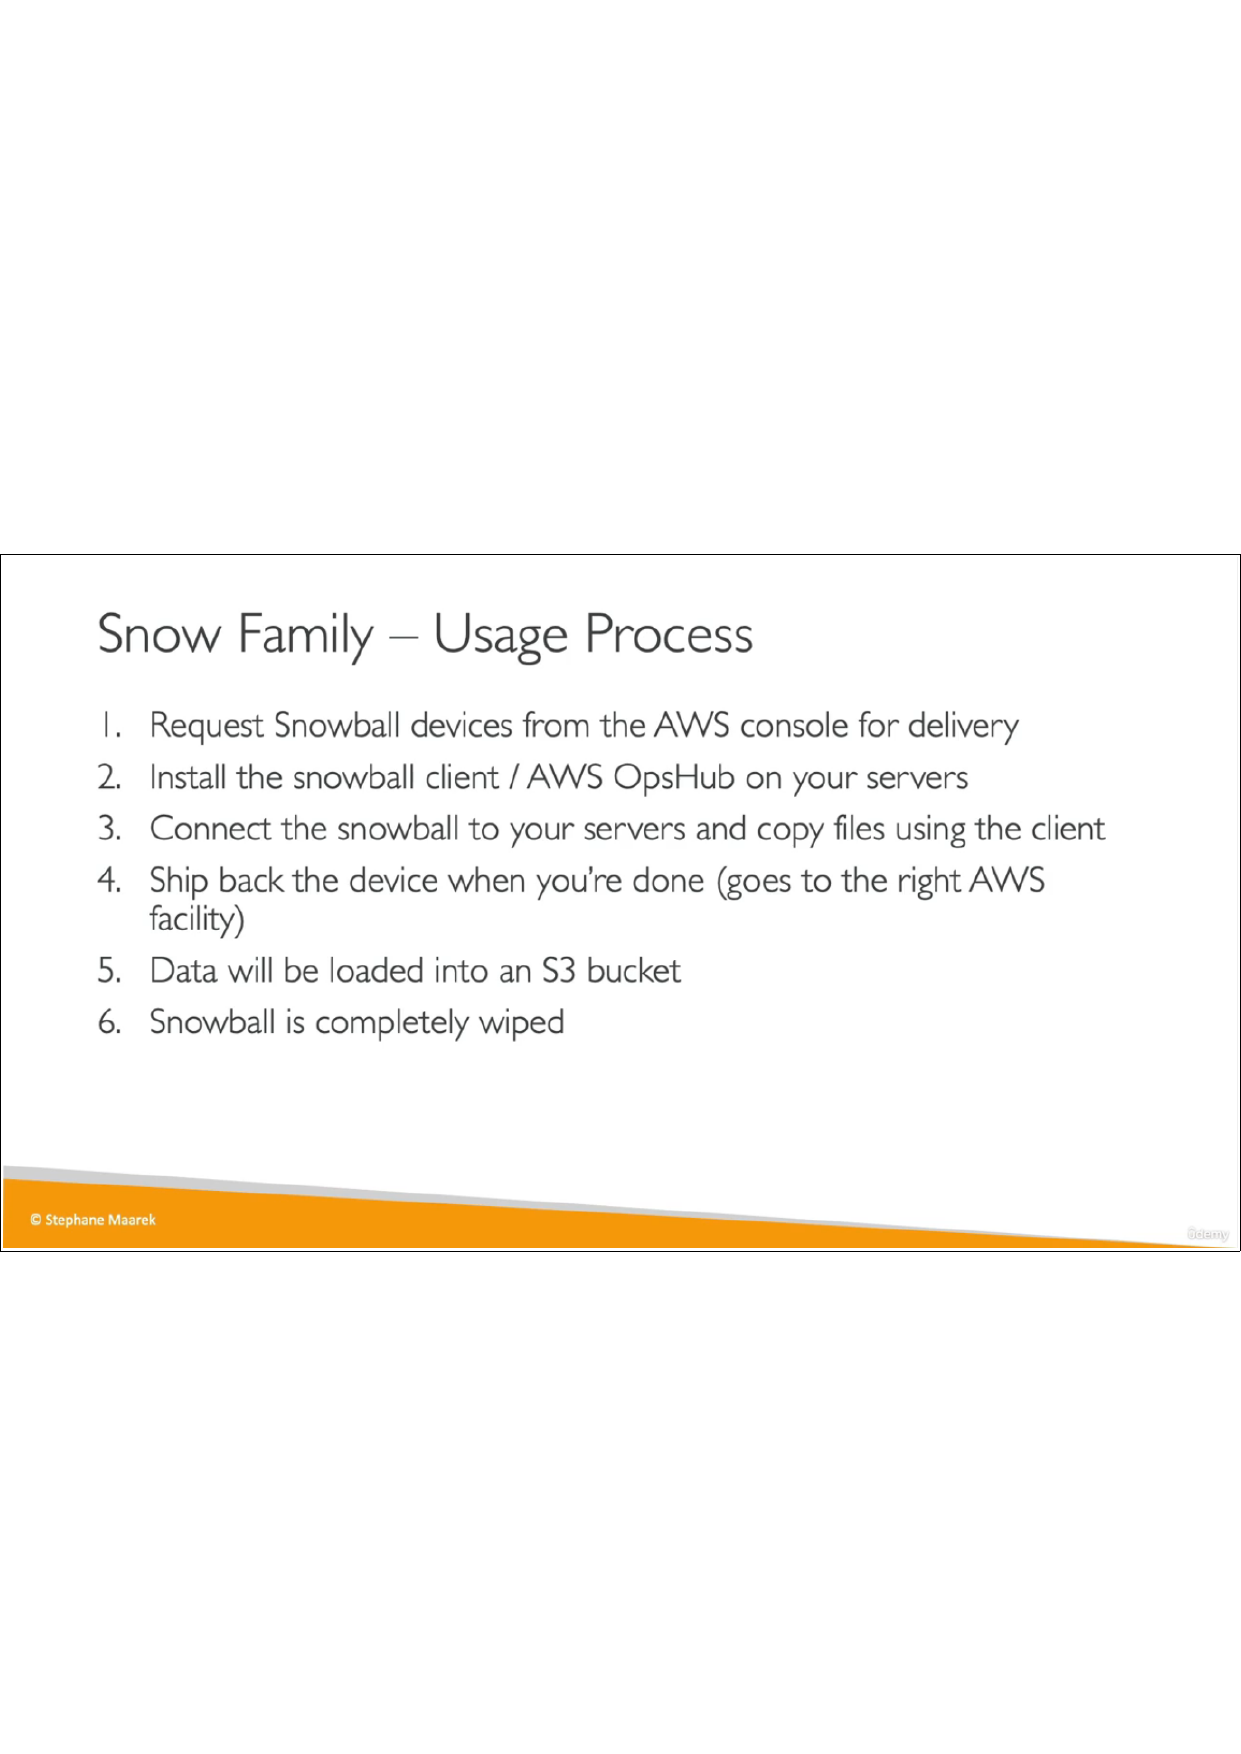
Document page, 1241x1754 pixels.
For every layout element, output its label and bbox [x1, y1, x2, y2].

picture [3, 557, 1238, 1248]
